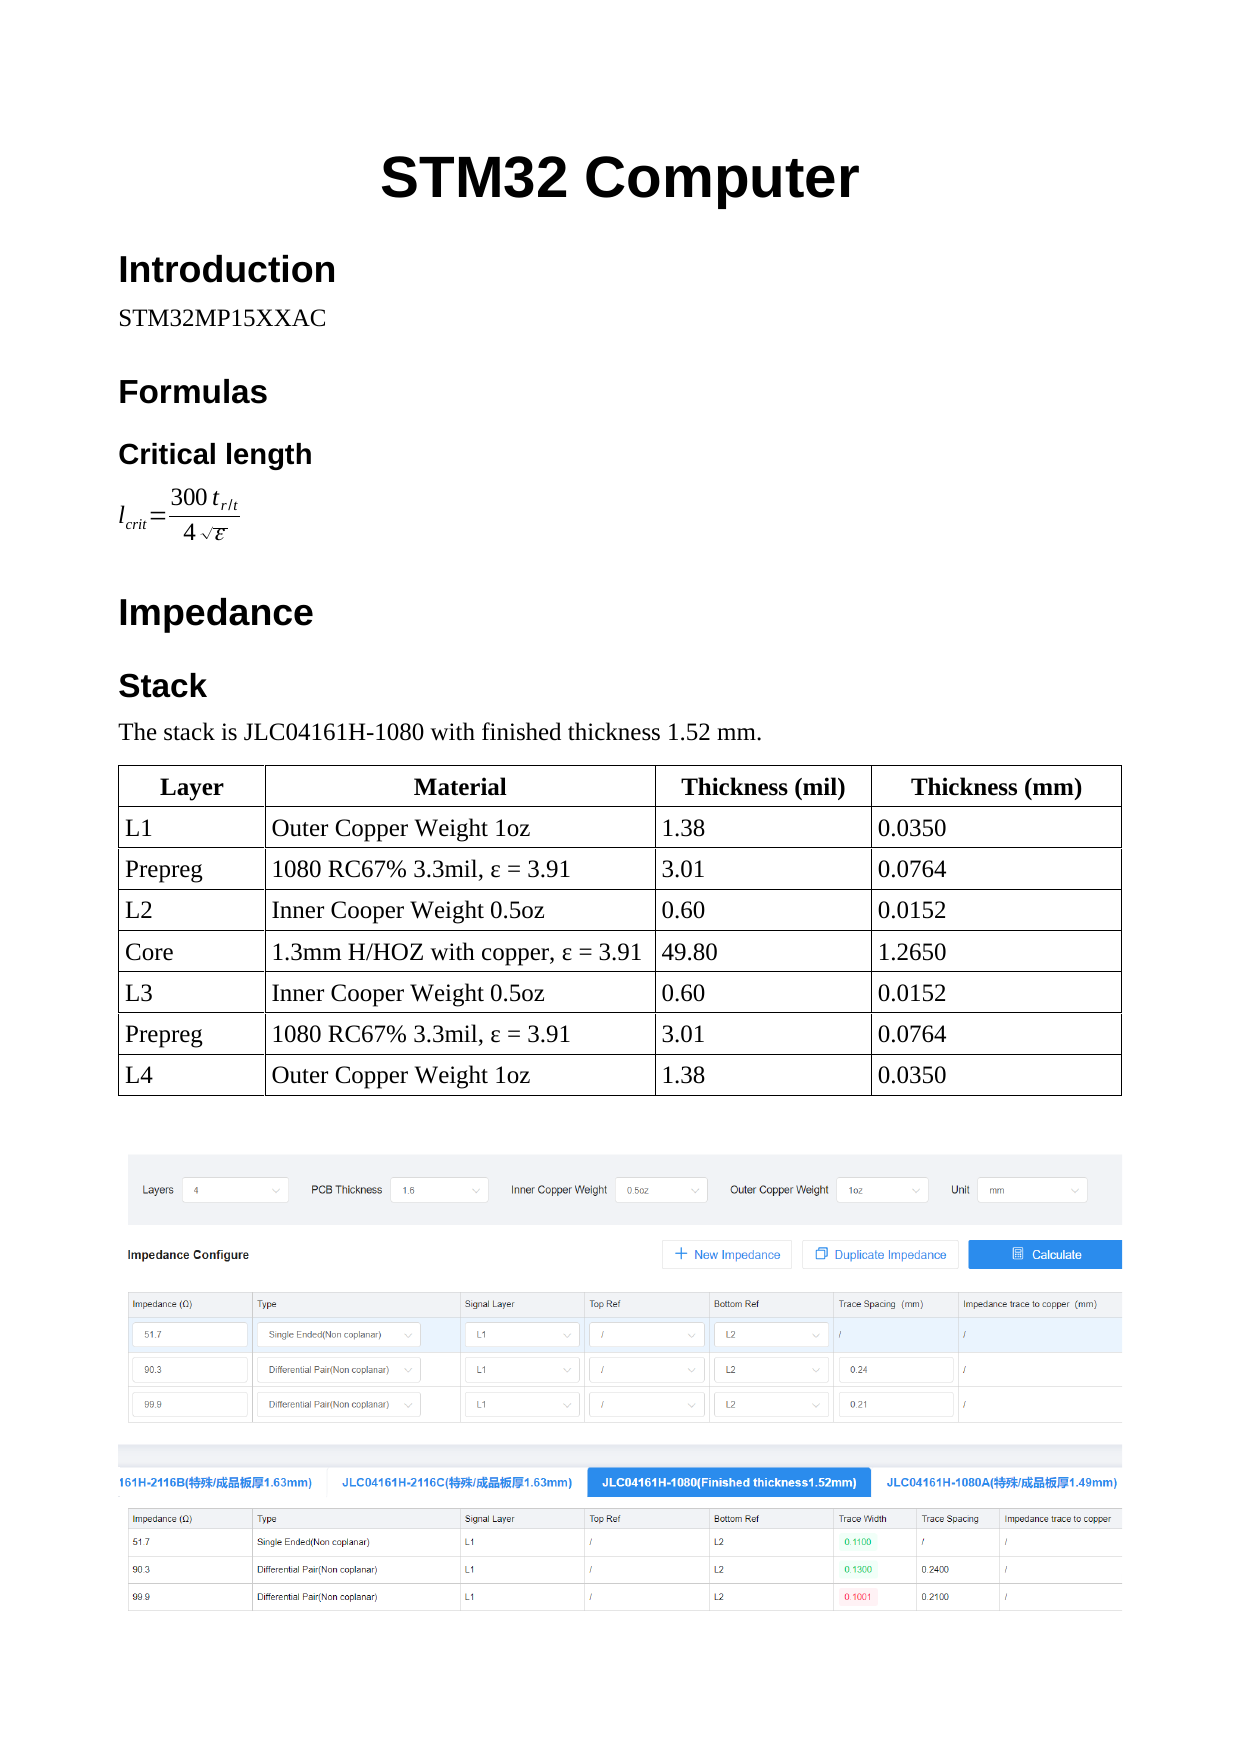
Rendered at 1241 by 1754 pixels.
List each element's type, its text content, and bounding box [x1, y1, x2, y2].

table_cell 0.0350 [872, 807, 1121, 847]
subtitle Critical length [118, 437, 1122, 471]
table_cell 3.01 [656, 849, 871, 889]
table_cell Inner Cooper Weight 0.5oz [266, 972, 655, 1012]
table_header Layer [119, 766, 264, 806]
table_cell 1.3mm H/HOZ with copper, ε = 3.91 [266, 931, 655, 971]
table_cell Prepreg [119, 1014, 264, 1054]
table_cell Prepreg [119, 849, 264, 889]
table_cell 0.0152 [872, 972, 1121, 1012]
table_cell L1 [119, 807, 264, 847]
table_cell 0.0764 [872, 849, 1121, 889]
table_cell Inner Cooper Weight 0.5oz [266, 890, 655, 930]
table_header Thickness (mm) [872, 766, 1121, 806]
text STM32MP15XXAC [118, 303, 1122, 332]
text The stack is JLC04161H-1080 with finished thickness 1.52 mm. [118, 717, 1122, 746]
subtitle Introduction [118, 248, 1122, 291]
table_cell 0.0152 [872, 890, 1121, 930]
table_cell Outer Copper Weight 1oz [266, 807, 655, 847]
table_cell 3.01 [656, 1014, 871, 1054]
subtitle Stack [118, 666, 1122, 705]
table_cell 1.2650 [872, 931, 1121, 971]
picture [118, 1143, 1123, 1611]
subtitle Impedance [118, 590, 1122, 633]
table_cell 0.0764 [872, 1014, 1121, 1054]
table_header Thickness (mil) [656, 766, 871, 806]
table_cell 1.38 [656, 1055, 871, 1095]
table_cell 1080 RC67% 3.3mil, ε = 3.91 [266, 1014, 655, 1054]
table_cell 49.80 [656, 931, 871, 971]
table_cell 1080 RC67% 3.3mil, ε = 3.91 [266, 849, 655, 889]
subtitle Formulas [118, 372, 1122, 410]
title STM32 Computer [118, 143, 1122, 210]
table_cell 0.0350 [872, 1055, 1121, 1095]
table_cell Core [119, 931, 264, 971]
table_cell Outer Copper Weight 1oz [266, 1055, 655, 1095]
table_cell 0.60 [656, 890, 871, 930]
table_cell L3 [119, 972, 264, 1012]
table_cell L4 [119, 1055, 264, 1095]
table_header Material [266, 766, 655, 806]
table_cell 0.60 [656, 972, 871, 1012]
table_cell L2 [119, 890, 264, 930]
table_cell 1.38 [656, 807, 871, 847]
